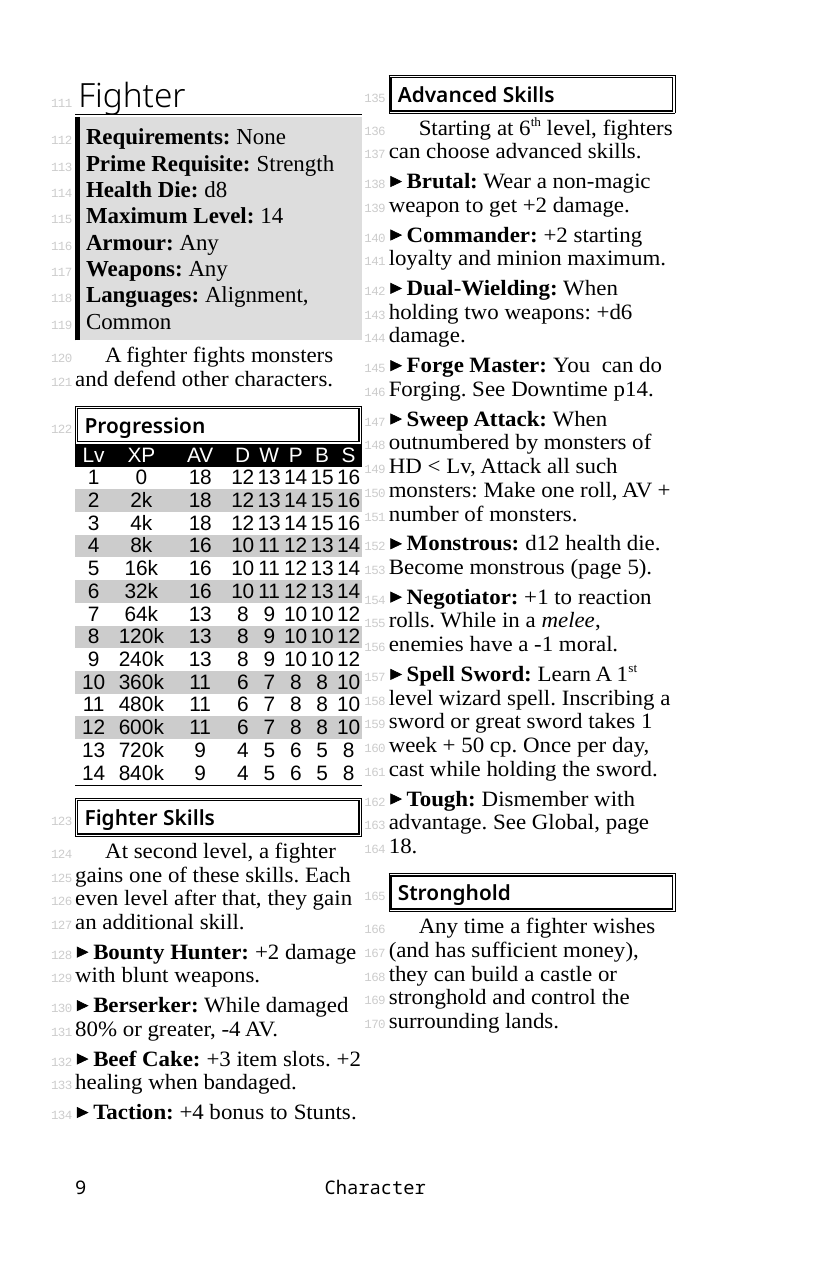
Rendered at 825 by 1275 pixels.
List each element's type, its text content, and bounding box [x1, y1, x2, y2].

table_cell 8 [335, 762, 362, 784]
table_header P [282, 445, 309, 467]
table_cell 16 [335, 489, 362, 512]
table_cell 8 [335, 739, 362, 762]
table_cell 11 [171, 716, 229, 739]
list Commander: +2 starting loyalty and minion maximum. [388, 223, 675, 271]
table_cell 14 [282, 467, 309, 489]
table_cell 0 [112, 467, 171, 489]
table_cell 7 [256, 671, 282, 694]
table_cell 13 [171, 648, 229, 671]
list Beef Cake: +3 item slots. +2 healing when bandaged. [75, 1047, 362, 1094]
table_cell 240k [112, 648, 171, 671]
table_cell 15 [309, 467, 335, 489]
table_cell 3 [75, 512, 112, 535]
table_cell 13 [309, 535, 335, 557]
table_cell 8 [229, 626, 256, 648]
list Bounty Hunter: +2 damage with blunt weapons. [75, 940, 362, 988]
table_cell 10 [309, 626, 335, 648]
table_cell 16k [112, 557, 171, 580]
table_cell 13 [256, 512, 282, 535]
text Weapons: Any [80, 255, 362, 282]
text Starting at 6th level, fighters can choose advanced skills. [388, 116, 675, 164]
table_cell 16 [335, 467, 362, 489]
table_cell 5 [75, 557, 112, 580]
table_cell 600k [112, 716, 171, 739]
table_cell 18 [171, 512, 229, 535]
table_cell 14 [335, 580, 362, 603]
table_cell 10 [75, 671, 112, 694]
table_cell 16 [335, 512, 362, 535]
table_cell 7 [256, 694, 282, 716]
table_cell 12 [282, 580, 309, 603]
table_cell 14 [335, 535, 362, 557]
table_cell 10 [309, 603, 335, 626]
table_cell 4 [75, 535, 112, 557]
table_cell 8 [309, 694, 335, 716]
list berserker: While damaged 80% or greater, -4 AV. [75, 994, 362, 1041]
table_cell 5 [309, 762, 335, 784]
table_header XP [112, 445, 171, 467]
table_cell 16 [171, 557, 229, 580]
table_cell 11 [256, 580, 282, 603]
table_cell 9 [75, 648, 112, 671]
table_header D [229, 445, 256, 467]
table_cell 16 [171, 580, 229, 603]
list Negotiator: +1 to reaction rolls. While in a melee, enemies have a -1 moral. [388, 585, 675, 656]
table_cell 11 [171, 671, 229, 694]
table_cell 8 [75, 626, 112, 648]
list Brutal: Wear a non-magic weapon to get +2 damage. [388, 170, 675, 217]
table_cell 6 [229, 716, 256, 739]
table_cell 12 [335, 648, 362, 671]
text Any time a fighter wishes (and has sufficient money), they can build a castle or stronghold and control the surrounding lands. [388, 914, 675, 1033]
table_cell 13 [171, 603, 229, 626]
table_cell 10 [335, 694, 362, 716]
table_cell 12 [75, 716, 112, 739]
table_cell 480k [112, 694, 171, 716]
table_cell 8k [112, 535, 171, 557]
table_cell 32k [112, 580, 171, 603]
text Prime requisite: Strength [80, 150, 362, 176]
table_cell 64k [112, 603, 171, 626]
subtitle fighter [75, 75, 362, 114]
table_cell 4 [229, 739, 256, 762]
table_cell 10 [335, 671, 362, 694]
text health die: d8 [80, 176, 362, 202]
table_cell 9 [256, 603, 282, 626]
table_cell 9 [256, 648, 282, 671]
table_cell 5 [309, 739, 335, 762]
list Spell Sword: Learn A 1st level wizard spell. Inscribing a sword or great sword takes 1 week + 50 cp. Once per day, cast while holding the sword. [388, 662, 675, 781]
table_cell 10 [282, 603, 309, 626]
text A fighter fights monsters and defend other characters. [75, 343, 362, 391]
table_cell 11 [256, 535, 282, 557]
table_cell 12 [335, 626, 362, 648]
table_cell 10 [309, 648, 335, 671]
table_cell 6 [282, 762, 309, 784]
table_cell 9 [171, 762, 229, 784]
table_cell 360k [112, 671, 171, 694]
list Dual-Wielding: When holding two weapons: +d6 damage. [388, 277, 675, 348]
table_cell 720k [112, 739, 171, 762]
table_cell 10 [282, 626, 309, 648]
list Monstrous: d12 health die. Become monstrous (page 5). [388, 532, 675, 579]
table_cell 8 [282, 716, 309, 739]
table_cell 7 [75, 603, 112, 626]
table_cell 8 [309, 671, 335, 694]
table_cell 8 [309, 716, 335, 739]
table_cell 8 [229, 648, 256, 671]
text Requirements: None [80, 117, 362, 150]
table_header B [309, 445, 335, 467]
table_cell 12 [335, 603, 362, 626]
table_cell 12 [229, 467, 256, 489]
table_cell 10 [229, 580, 256, 603]
table_cell 6 [282, 739, 309, 762]
table_cell 10 [229, 557, 256, 580]
table_cell 14 [282, 489, 309, 512]
table_cell 12 [282, 535, 309, 557]
table_cell 15 [309, 489, 335, 512]
table_cell 16 [171, 535, 229, 557]
table_cell 14 [335, 557, 362, 580]
table_cell 18 [171, 489, 229, 512]
text Languages: Alignment, Common [80, 282, 362, 340]
table_header Lv [75, 445, 112, 467]
table_cell 11 [171, 694, 229, 716]
table_header S [335, 445, 362, 467]
table_cell 14 [75, 762, 112, 784]
table_cell 12 [229, 489, 256, 512]
list Taction: +4 bonus to Stunts. [75, 1101, 362, 1124]
table_cell 10 [335, 716, 362, 739]
table_cell 13 [256, 467, 282, 489]
table_cell 13 [309, 580, 335, 603]
table_cell 2k [112, 489, 171, 512]
table_cell 7 [256, 716, 282, 739]
table_cell 13 [75, 739, 112, 762]
table_cell 2 [75, 489, 112, 512]
subtitle Advanced skills [392, 78, 672, 110]
table_cell 8 [282, 671, 309, 694]
table_cell 6 [229, 671, 256, 694]
table_cell 14 [282, 512, 309, 535]
table_cell 1 [75, 467, 112, 489]
table_cell 8 [282, 694, 309, 716]
table_cell 8 [229, 603, 256, 626]
table_cell 13 [171, 626, 229, 648]
list Tough: Dismember with advantage. See Global, page 20. [388, 787, 675, 858]
text Armour: Any [80, 229, 362, 255]
table_cell 13 [256, 489, 282, 512]
table_cell 10 [282, 648, 309, 671]
table_cell 9 [256, 626, 282, 648]
table_cell 6 [75, 580, 112, 603]
table_cell 11 [75, 694, 112, 716]
table_header W [256, 445, 282, 467]
table_cell 840k [112, 762, 171, 784]
table_cell 6 [229, 694, 256, 716]
text Maximum level: 14 [80, 202, 362, 229]
table_header AV [171, 445, 229, 467]
table_cell 11 [256, 557, 282, 580]
table_cell 5 [256, 739, 282, 762]
list Forge Master: You can do Forging. See Downtime p14. [388, 354, 675, 401]
table_cell 120k [112, 626, 171, 648]
text At second level, a fighter gains one of these skills. Each even level after that, they gain an additional skill. [75, 839, 362, 934]
subtitle Stronghold [392, 877, 672, 908]
table_cell 5 [256, 762, 282, 784]
table_cell 10 [229, 535, 256, 557]
table_cell 9 [171, 739, 229, 762]
table_cell 13 [309, 557, 335, 580]
table_cell 18 [171, 467, 229, 489]
table_cell 15 [309, 512, 335, 535]
table_cell 12 [282, 557, 309, 580]
table_cell 4 [229, 762, 256, 784]
list Sweep Attack: When outnumbered by monsters of HD < Lv, Attack all such monsters: Make one roll, AV + number of monsters. [388, 407, 675, 526]
table_cell 4k [112, 512, 171, 535]
table_cell 12 [229, 512, 256, 535]
